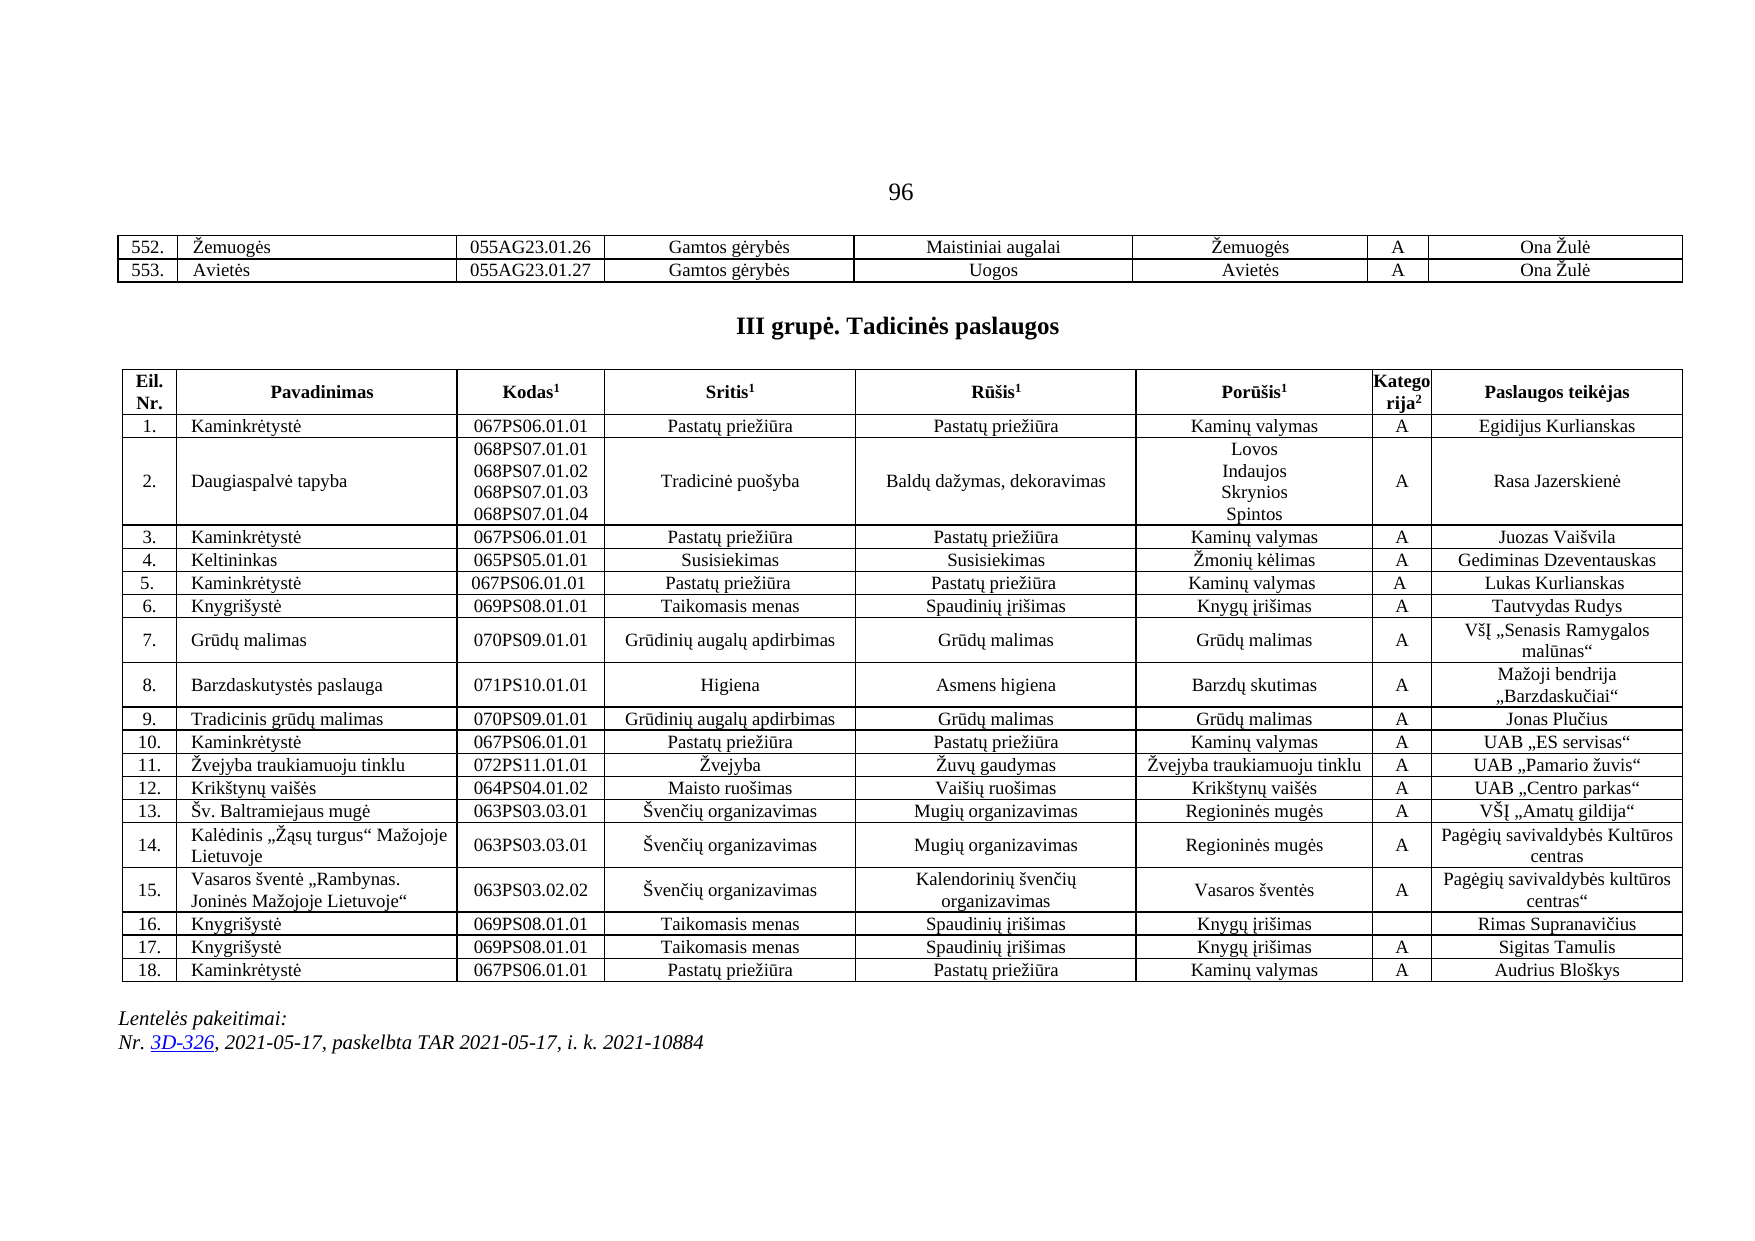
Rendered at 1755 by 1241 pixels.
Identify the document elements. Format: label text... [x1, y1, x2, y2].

table_cell A [1373, 618, 1431, 662]
table_cell Pastatų priežiūra [605, 731, 855, 752]
table_cell 552. [119, 236, 177, 258]
table_cell 5. [123, 572, 176, 594]
table_cell 069PS08.01.01 [458, 595, 604, 617]
table_cell Lukas Kurlianskas [1432, 572, 1682, 594]
table_cell Higiena [605, 663, 855, 706]
table_cell Kaminkrėtystė [177, 731, 456, 752]
table_cell Grūdų malimas [177, 618, 456, 662]
table_cell Ona Žulė [1429, 260, 1682, 281]
table_cell Knygų įrišimas [1137, 595, 1372, 617]
table_cell 2. [123, 438, 176, 524]
table_cell A [1373, 708, 1431, 729]
table_cell 10. [123, 731, 176, 752]
table_cell Barzdų skutimas [1137, 663, 1372, 706]
table_cell 6. [123, 595, 176, 617]
table_cell Maisto ruošimas [605, 777, 855, 799]
table_cell Barzdaskutystės paslauga [177, 663, 456, 706]
table_cell 065PS05.01.01 [458, 549, 604, 571]
table_cell Knygrišystė [177, 913, 456, 934]
table_cell Knygų įrišimas [1137, 936, 1372, 957]
table_cell [1373, 913, 1431, 934]
table_cell Kaminkrėtystė [177, 959, 456, 981]
table_cell 15. [123, 868, 176, 911]
table_cell Juozas Vaišvila [1432, 526, 1682, 547]
table_cell Susisiekimas [856, 549, 1135, 571]
table_cell Grūdų malimas [1137, 618, 1372, 662]
table_header Rūšis1 [856, 370, 1135, 413]
table_cell VšĮ „Senasis Ramygalos malūnas“ [1432, 618, 1682, 662]
table_cell Pastatų priežiūra [605, 959, 855, 981]
table_cell Žmonių kėlimas [1137, 549, 1372, 571]
table_cell 17. [123, 936, 176, 957]
table_cell Lovos Indaujos Skrynios Spintos [1137, 438, 1372, 524]
table_cell Taikomasis menas [605, 595, 855, 617]
table_header Pavadinimas [177, 370, 456, 413]
table_cell 063PS03.03.01 [458, 823, 604, 867]
table_cell Pastatų priežiūra [605, 526, 855, 547]
table_cell 071PS10.01.01 [458, 663, 604, 706]
table_cell A [1368, 260, 1428, 281]
table_cell Vasaros šventės [1137, 868, 1372, 911]
table_cell 11. [123, 754, 176, 776]
table_cell Taikomasis menas [605, 936, 855, 957]
table_cell A [1373, 595, 1431, 617]
table_cell A [1373, 415, 1431, 437]
table_cell 14. [123, 823, 176, 867]
text III grupė. Tadicinės paslaugos [118, 311, 1683, 340]
table_cell Kalėdinis „Žąsų turgus“ Mažojoje Lietuvoje [177, 823, 456, 867]
table_cell Knygrišystė [177, 936, 456, 957]
table_cell A [1373, 549, 1431, 571]
table_cell Susisiekimas [605, 549, 855, 571]
table_cell A [1373, 777, 1431, 799]
table_cell Avietės [1133, 260, 1367, 281]
table_cell Šv. Baltramiejaus mugė [177, 800, 456, 822]
table_cell Kaminų valymas [1137, 415, 1372, 437]
table_cell 8. [123, 663, 176, 706]
table_header Sritis1 [605, 370, 855, 413]
table_cell Grūdų malimas [856, 618, 1135, 662]
table_cell Kaminkrėtystė [177, 415, 456, 437]
table_cell 553. [119, 260, 177, 281]
table_cell Vasaros šventė „Rambynas. Joninės Mažojoje Lietuvoje“ [177, 868, 456, 911]
table_cell Mažoji bendrija „Barzdaskučiai“ [1432, 663, 1682, 706]
table_cell 1. [123, 415, 176, 437]
table_cell 068PS07.01.01 068PS07.01.02 068PS07.01.03 068PS07.01.04 [458, 438, 604, 524]
table_cell Tautvydas Rudys [1432, 595, 1682, 617]
table_cell Tradicinė puošyba [605, 438, 855, 524]
table_cell Mugių organizavimas [856, 800, 1135, 822]
table_cell 072PS11.01.01 [458, 754, 604, 776]
table_cell Rasa Jazerskienė [1432, 438, 1682, 524]
table_cell Spaudinių įrišimas [856, 936, 1135, 957]
table_cell 063PS03.02.02 [458, 868, 604, 911]
table_cell Gamtos gėrybės [605, 236, 853, 258]
table_cell A [1373, 731, 1431, 752]
table_cell Regioninės mugės [1137, 800, 1372, 822]
table_cell A [1373, 800, 1431, 822]
table_cell 067PS06.01.01 [458, 415, 604, 437]
table_cell Rimas Supranavičius [1432, 913, 1682, 934]
table_cell Švenčių organizavimas [605, 868, 855, 911]
table_cell Grūdinių augalų apdirbimas [605, 708, 855, 729]
table_header Paslaugos teikėjas [1432, 370, 1682, 413]
table_cell A [1373, 959, 1431, 981]
table_cell Krikštynų vaišės [1137, 777, 1372, 799]
table_cell VŠĮ „Amatų gildija“ [1432, 800, 1682, 822]
table_cell Mugių organizavimas [856, 823, 1135, 867]
table_cell Žemuogės [178, 236, 456, 258]
table_cell Kaminų valymas [1137, 731, 1372, 752]
table_cell 064PS04.01.02 [458, 777, 604, 799]
table_cell A [1373, 526, 1431, 547]
table_cell Kaminkrėtystė [177, 526, 456, 547]
table_cell UAB „Pamario žuvis“ [1432, 754, 1682, 776]
table_cell 055AG23.01.26 [457, 236, 604, 258]
table_cell Keltininkas [177, 549, 456, 571]
table_cell Grūdų malimas [856, 708, 1135, 729]
table_cell 13. [123, 800, 176, 822]
table_cell Kaminkrėtystė [177, 572, 456, 594]
table_cell Taikomasis menas [605, 913, 855, 934]
table_cell Kaminų valymas [1137, 526, 1372, 547]
table_cell 067PS06.01.01 [458, 959, 604, 981]
table_cell Pastatų priežiūra [856, 526, 1135, 547]
table_cell 12. [123, 777, 176, 799]
table_cell Vaišių ruošimas [856, 777, 1135, 799]
text Nr. 3D-326, 2021-05-17, paskelbta TAR 2021-05-17, i. k. 2021-10884 [118, 1030, 1683, 1054]
table_cell Pastatų priežiūra [605, 572, 855, 594]
table_cell Uogos [855, 260, 1132, 281]
table_header Kategorija2 [1373, 370, 1431, 413]
table_cell Pastatų priežiūra [856, 415, 1135, 437]
table_cell Pastatų priežiūra [856, 731, 1135, 752]
table_cell 9. [123, 708, 176, 729]
table_cell Pastatų priežiūra [856, 572, 1135, 594]
table_cell 3. [123, 526, 176, 547]
table_cell Pastatų priežiūra [856, 959, 1135, 981]
table_cell Ona Žulė [1429, 236, 1682, 258]
table_cell Regioninės mugės [1137, 823, 1372, 867]
table_cell Daugiaspalvė tapyba [177, 438, 456, 524]
table_cell Avietės [178, 260, 456, 281]
table_cell Pagėgių savivaldybės kultūros centras“ [1432, 868, 1682, 911]
table_cell A [1373, 663, 1431, 706]
table_cell Grūdų malimas [1137, 708, 1372, 729]
table_cell Asmens higiena [856, 663, 1135, 706]
table_cell 063PS03.03.01 [458, 800, 604, 822]
table_cell Kalendorinių švenčių organizavimas [856, 868, 1135, 911]
table_cell UAB „ES servisas“ [1432, 731, 1682, 752]
table_cell Sigitas Tamulis [1432, 936, 1682, 957]
table_cell Baldų dažymas, dekoravimas [856, 438, 1135, 524]
table_cell Švenčių organizavimas [605, 823, 855, 867]
table_cell Egidijus Kurlianskas [1432, 415, 1682, 437]
table_cell Žvejyba traukiamuoju tinklu [177, 754, 456, 776]
table_cell Kaminų valymas [1137, 959, 1372, 981]
table_cell Žvejyba traukiamuoju tinklu [1137, 754, 1372, 776]
table_cell A [1373, 868, 1431, 911]
table_header Kodas1 [458, 370, 604, 413]
table_cell A [1373, 936, 1431, 957]
table_cell Tradicinis grūdų malimas [177, 708, 456, 729]
table_cell Gamtos gėrybės [605, 260, 853, 281]
table_cell 067PS06.01.01 [458, 572, 604, 594]
table_cell 055AG23.01.27 [457, 260, 604, 281]
table_cell 18. [123, 959, 176, 981]
table_cell Pastatų priežiūra [605, 415, 855, 437]
table_cell UAB „Centro parkas“ [1432, 777, 1682, 799]
table_cell A [1373, 823, 1431, 867]
table_cell Spaudinių įrišimas [856, 913, 1135, 934]
table_cell 16. [123, 913, 176, 934]
text Lentelės pakeitimai: [118, 1006, 1683, 1030]
table_cell 069PS08.01.01 [458, 913, 604, 934]
table_cell Pagėgių savivaldybės Kultūros centras [1432, 823, 1682, 867]
table_cell Žvejyba [605, 754, 855, 776]
table_cell 069PS08.01.01 [458, 936, 604, 957]
table_cell Spaudinių įrišimas [856, 595, 1135, 617]
table_cell Grūdinių augalų apdirbimas [605, 618, 855, 662]
table_cell Žuvų gaudymas [856, 754, 1135, 776]
table_cell 070PS09.01.01 [458, 618, 604, 662]
table_cell 067PS06.01.01 [458, 526, 604, 547]
table_cell 070PS09.01.01 [458, 708, 604, 729]
table_cell 067PS06.01.01 [458, 731, 604, 752]
table_cell Knygrišystė [177, 595, 456, 617]
table_cell 7. [123, 618, 176, 662]
table_cell Audrius Bloškys [1432, 959, 1682, 981]
table_cell Jonas Plučius [1432, 708, 1682, 729]
table_cell Maistiniai augalai [855, 236, 1132, 258]
table_cell Žemuogės [1133, 236, 1367, 258]
table_cell A [1373, 438, 1431, 524]
table_header Porūšis1 [1137, 370, 1372, 413]
table_header Eil. Nr. [123, 370, 176, 413]
table_cell Švenčių organizavimas [605, 800, 855, 822]
table_cell Gediminas Dzeventauskas [1432, 549, 1682, 571]
table_cell Kaminų valymas [1137, 572, 1372, 594]
table_cell A [1368, 236, 1428, 258]
table_cell Krikštynų vaišės [177, 777, 456, 799]
table_cell A [1373, 754, 1431, 776]
table_cell Knygų įrišimas [1137, 913, 1372, 934]
table_cell 4. [123, 549, 176, 571]
table_cell A [1373, 572, 1431, 594]
